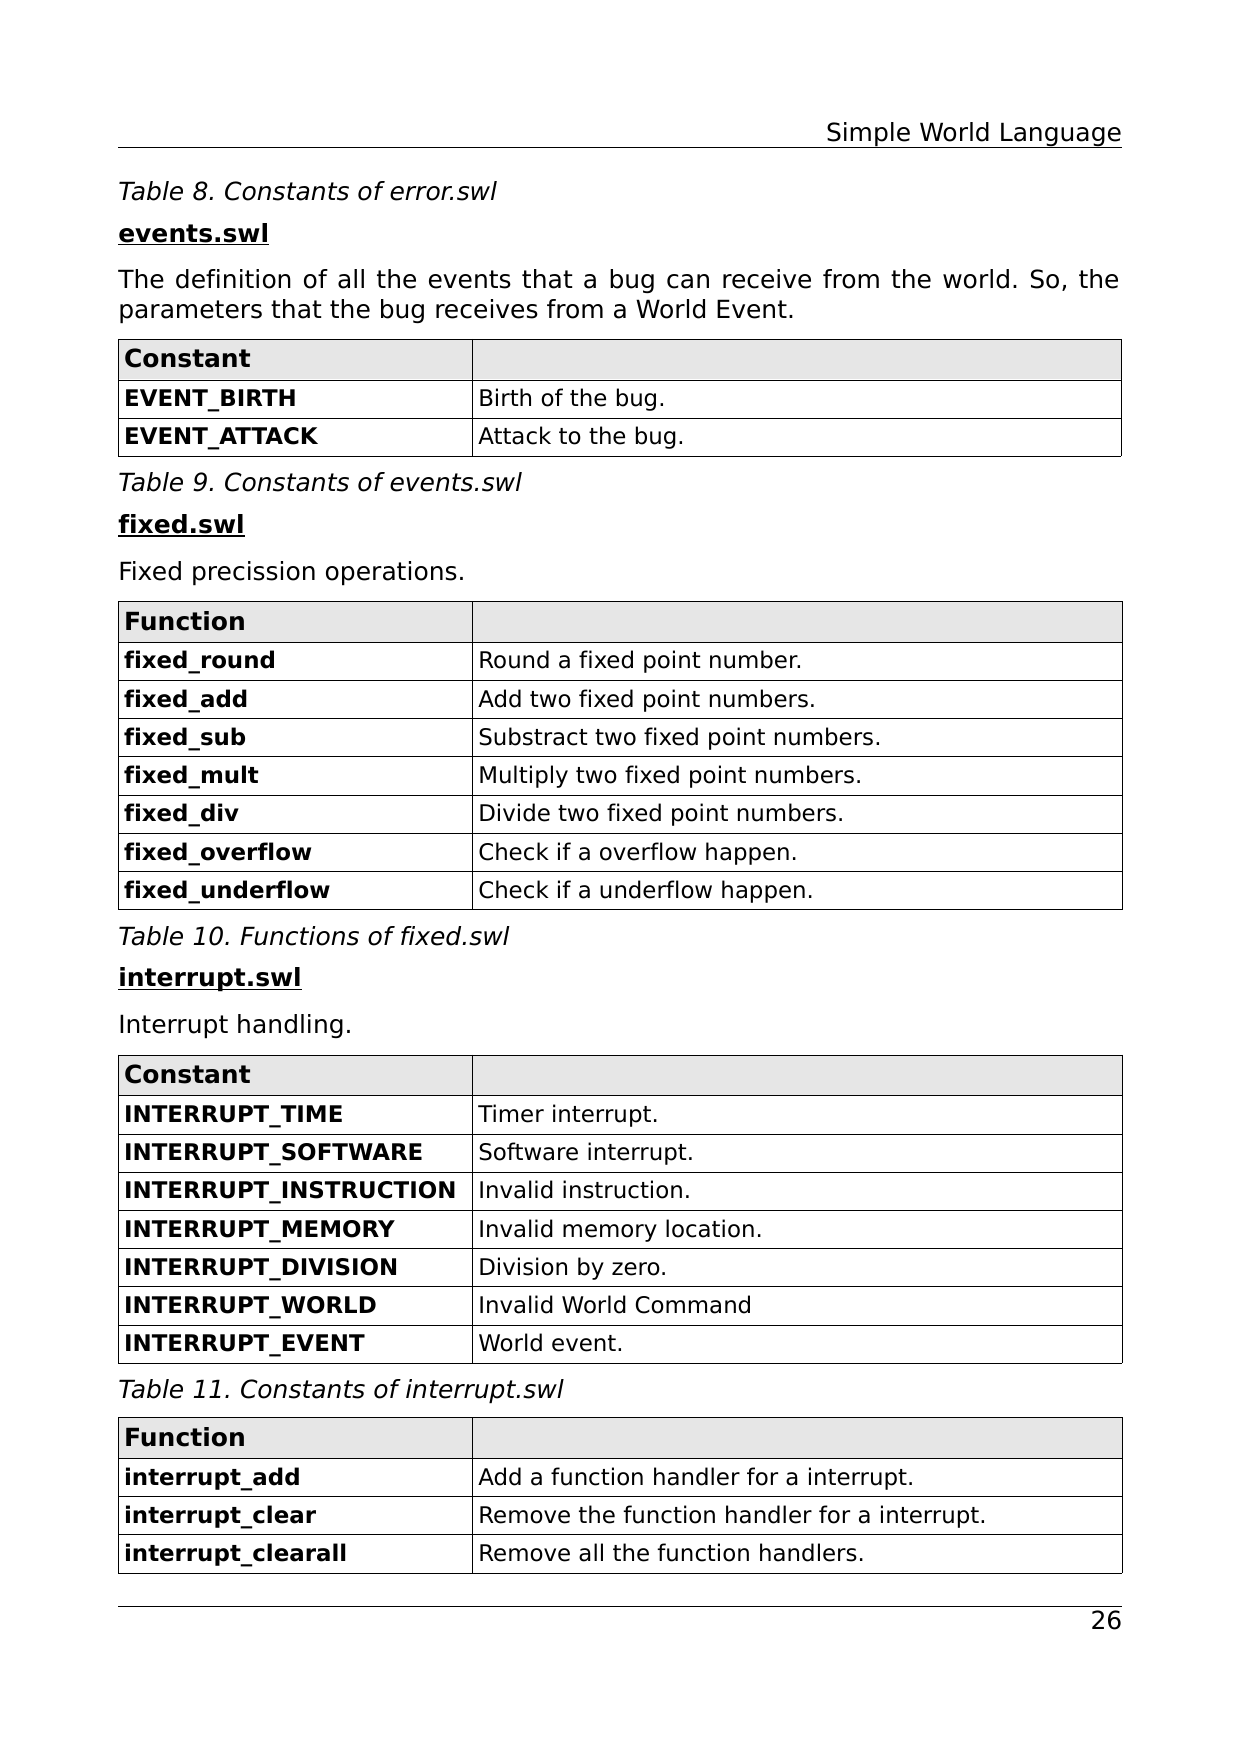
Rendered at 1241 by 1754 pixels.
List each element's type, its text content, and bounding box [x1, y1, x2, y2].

table_header [473, 340, 1121, 379]
table_cell Add two fixed point numbers. [473, 681, 1122, 718]
table_cell interrupt_add [119, 1459, 472, 1496]
table_cell World event. [473, 1326, 1122, 1363]
text Table 9. Constants of events.swl [118, 468, 1122, 498]
table_cell Remove all the function handlers. [473, 1535, 1122, 1572]
table_cell Attack to the bug. [473, 419, 1121, 456]
table_cell Multiply two fixed point numbers. [473, 757, 1122, 795]
table_header Function [119, 1418, 472, 1458]
table_cell INTERRUPT_SOFTWARE [119, 1135, 472, 1172]
table_cell INTERRUPT_MEMORY [119, 1211, 472, 1248]
table_cell fixed_add [119, 681, 472, 718]
title fixed.swl [118, 510, 1122, 539]
table_cell interrupt_clearall [119, 1535, 472, 1572]
table_cell INTERRUPT_DIVISION [119, 1249, 472, 1286]
table_header Constant [119, 1056, 472, 1095]
text Interrupt handling. [118, 1011, 1122, 1040]
table_cell fixed_mult [119, 757, 472, 795]
table_cell Division by zero. [473, 1249, 1122, 1286]
text Table 11. Constants of interrupt.swl [118, 1375, 1122, 1404]
table_cell Substract two fixed point numbers. [473, 719, 1122, 756]
table_cell Add a function handler for a interrupt. [473, 1459, 1122, 1496]
table_cell INTERRUPT_INSTRUCTION [119, 1173, 472, 1210]
table_header Constant [119, 340, 472, 379]
table_cell Round a fixed point number. [473, 643, 1122, 680]
table_header [473, 1418, 1122, 1458]
title events.swl [118, 219, 1122, 248]
table_cell INTERRUPT_TIME [119, 1096, 472, 1133]
table_cell Divide two fixed point numbers. [473, 796, 1122, 833]
table_cell Invalid instruction. [473, 1173, 1122, 1210]
table_header [473, 602, 1122, 642]
title interrupt.swl [118, 964, 1122, 993]
table_cell Remove the function handler for a interrupt. [473, 1497, 1122, 1534]
table_cell EVENT_BIRTH [119, 381, 472, 418]
table_cell INTERRUPT_EVENT [119, 1326, 472, 1363]
table_cell Software interrupt. [473, 1135, 1122, 1172]
text Table 10. Functions of fixed.swl [118, 922, 1122, 951]
table_cell Check if a overflow happen. [473, 834, 1122, 871]
table_cell fixed_sub [119, 719, 472, 756]
table_cell Birth of the bug. [473, 381, 1121, 418]
table_cell interrupt_clear [119, 1497, 472, 1534]
table_cell fixed_div [119, 796, 472, 833]
table_header [473, 1056, 1122, 1095]
text Fixed precission operations. [118, 557, 1122, 586]
table_header Function [119, 602, 472, 642]
table_cell Timer interrupt. [473, 1096, 1122, 1133]
table_cell INTERRUPT_WORLD [119, 1287, 472, 1324]
table_cell Check if a underflow happen. [473, 872, 1122, 909]
table_cell EVENT_ATTACK [119, 419, 472, 456]
table_cell Invalid World Command [473, 1287, 1122, 1324]
text The definition of all the events that a bug can receive from the world. So, the parameters that the bug receives from a World Event. [118, 266, 1122, 324]
table_cell fixed_underflow [119, 872, 472, 909]
text Table 8. Constants of error.swl [118, 177, 1122, 206]
table_cell fixed_round [119, 643, 472, 680]
table_cell fixed_overflow [119, 834, 472, 871]
table_cell Invalid memory location. [473, 1211, 1122, 1248]
